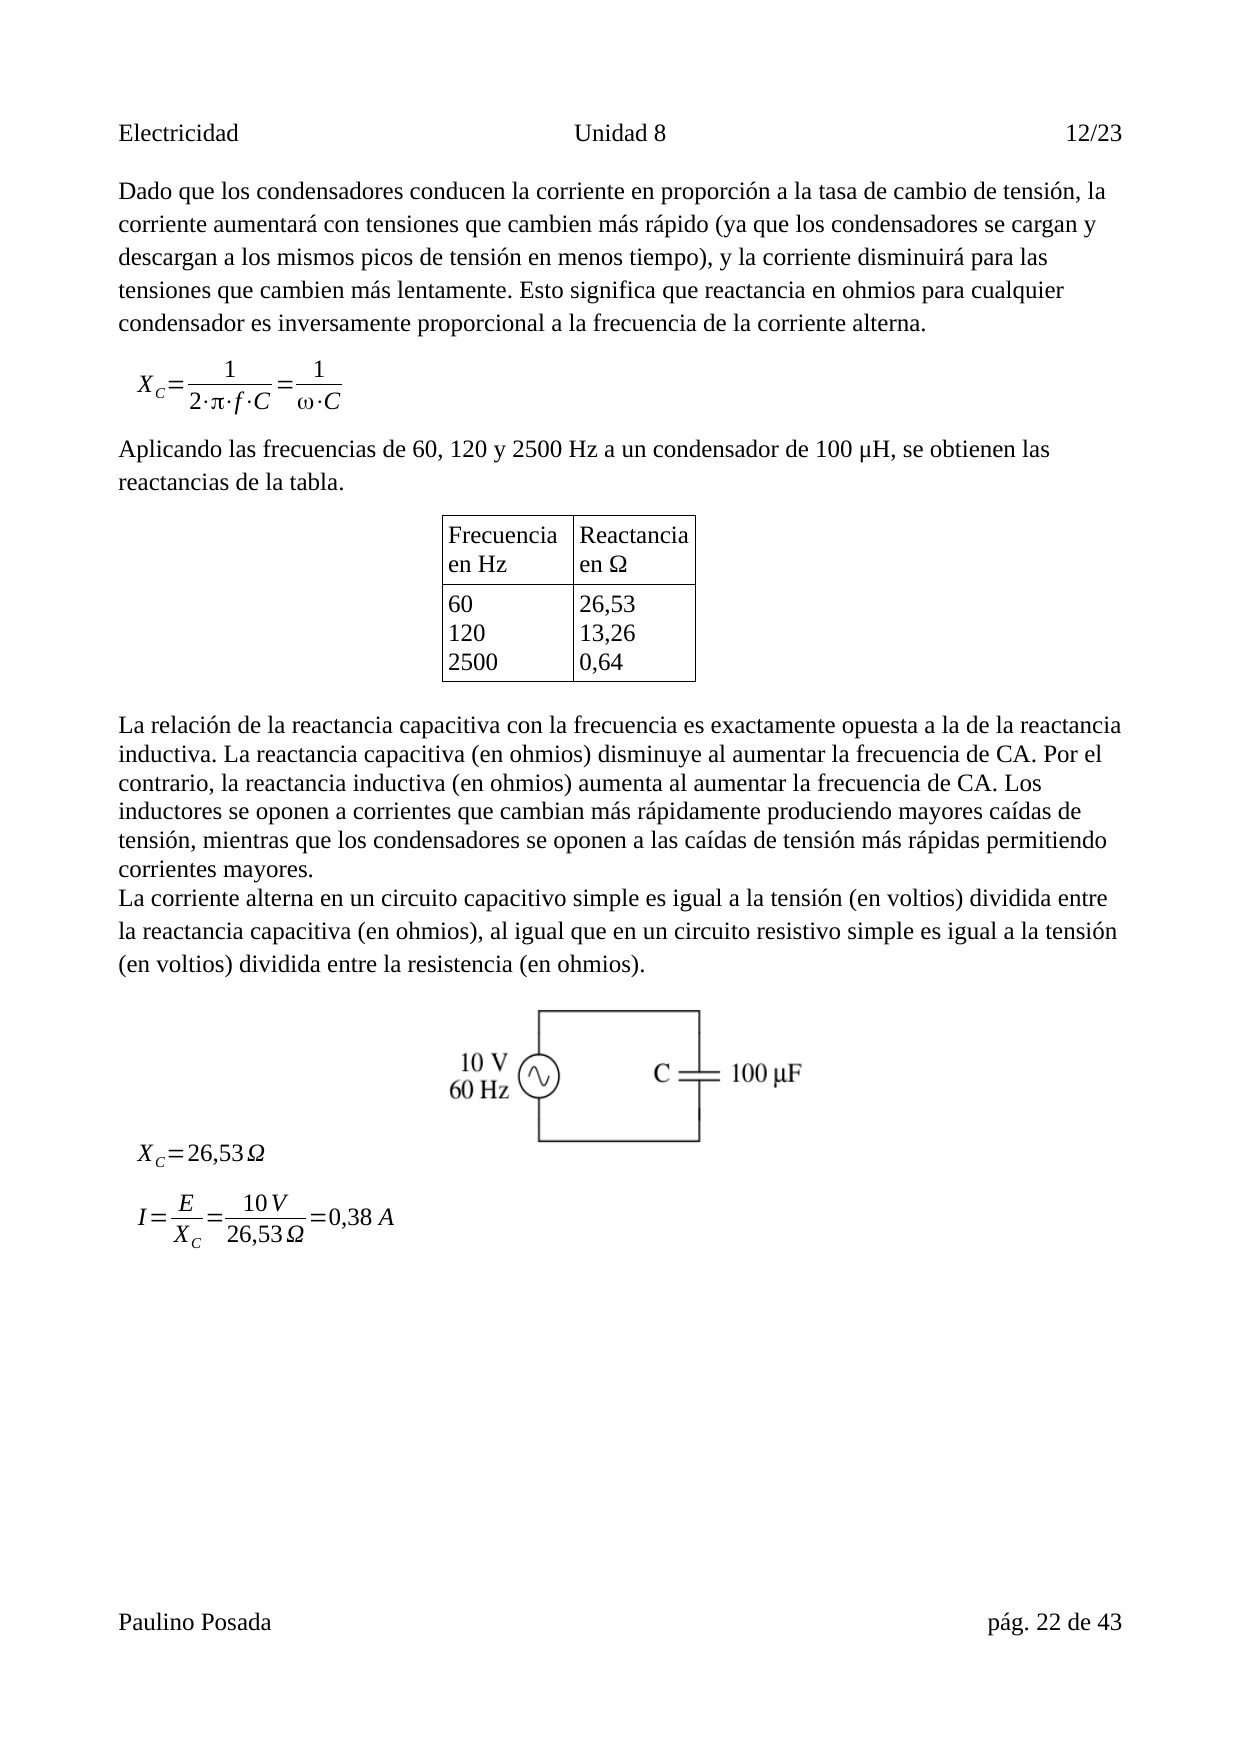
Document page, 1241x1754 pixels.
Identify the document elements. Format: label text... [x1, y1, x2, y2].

text Aplicando las frecuencias de 60, 120 y 2500 Hz a un condensador de 100 μH, se obtienen las reactancias de la tabla. [118, 434, 1122, 496]
table_cell 60 120 2500 [443, 585, 573, 681]
table_cell 26,53 13,26 0,64 [574, 585, 695, 681]
table_header Frecuencia en Hz [443, 516, 573, 583]
picture [434, 996, 806, 1155]
text La corriente alterna en un circuito capacitivo simple es igual a la tensión (en voltios) dividida entre la reactancia capacitiva (en ohmios), al igual que en un circuito resistivo simple es igual a la tensión (en voltios) dividida entre la resistencia (en ohmios). [118, 883, 1122, 977]
text Dado que los condensadores conducen la corriente en proporción a la tasa de cambio de tensión, la corriente aumentará con tensiones que cambien más rápido (ya que los condensadores se cargan y descargan a los mismos picos de tensión en menos tiempo), y la corriente disminuirá para las tensiones que cambien más lentamente. Esto significa que reactancia en ohmios para cualquier condensador es inversamente proporcional a la frecuencia de la corriente alterna. [118, 176, 1122, 337]
table_header Reactancia en Ω [574, 516, 695, 583]
text La relación de la reactancia capacitiva con la frecuencia es exactamente opuesta a la de la reactancia inductiva. La reactancia capacitiva (en ohmios) disminuye al aumentar la frecuencia de CA. Por el contrario, la reactancia inductiva (en ohmios) aumenta al aumentar la frecuencia de CA. Los inductores se oponen a corrientes que cambian más rápidamente produciendo mayores caídas de tensión, mientras que los condensadores se oponen a las caídas de tensión más rápidas permitiendo corrientes mayores. [118, 710, 1122, 883]
